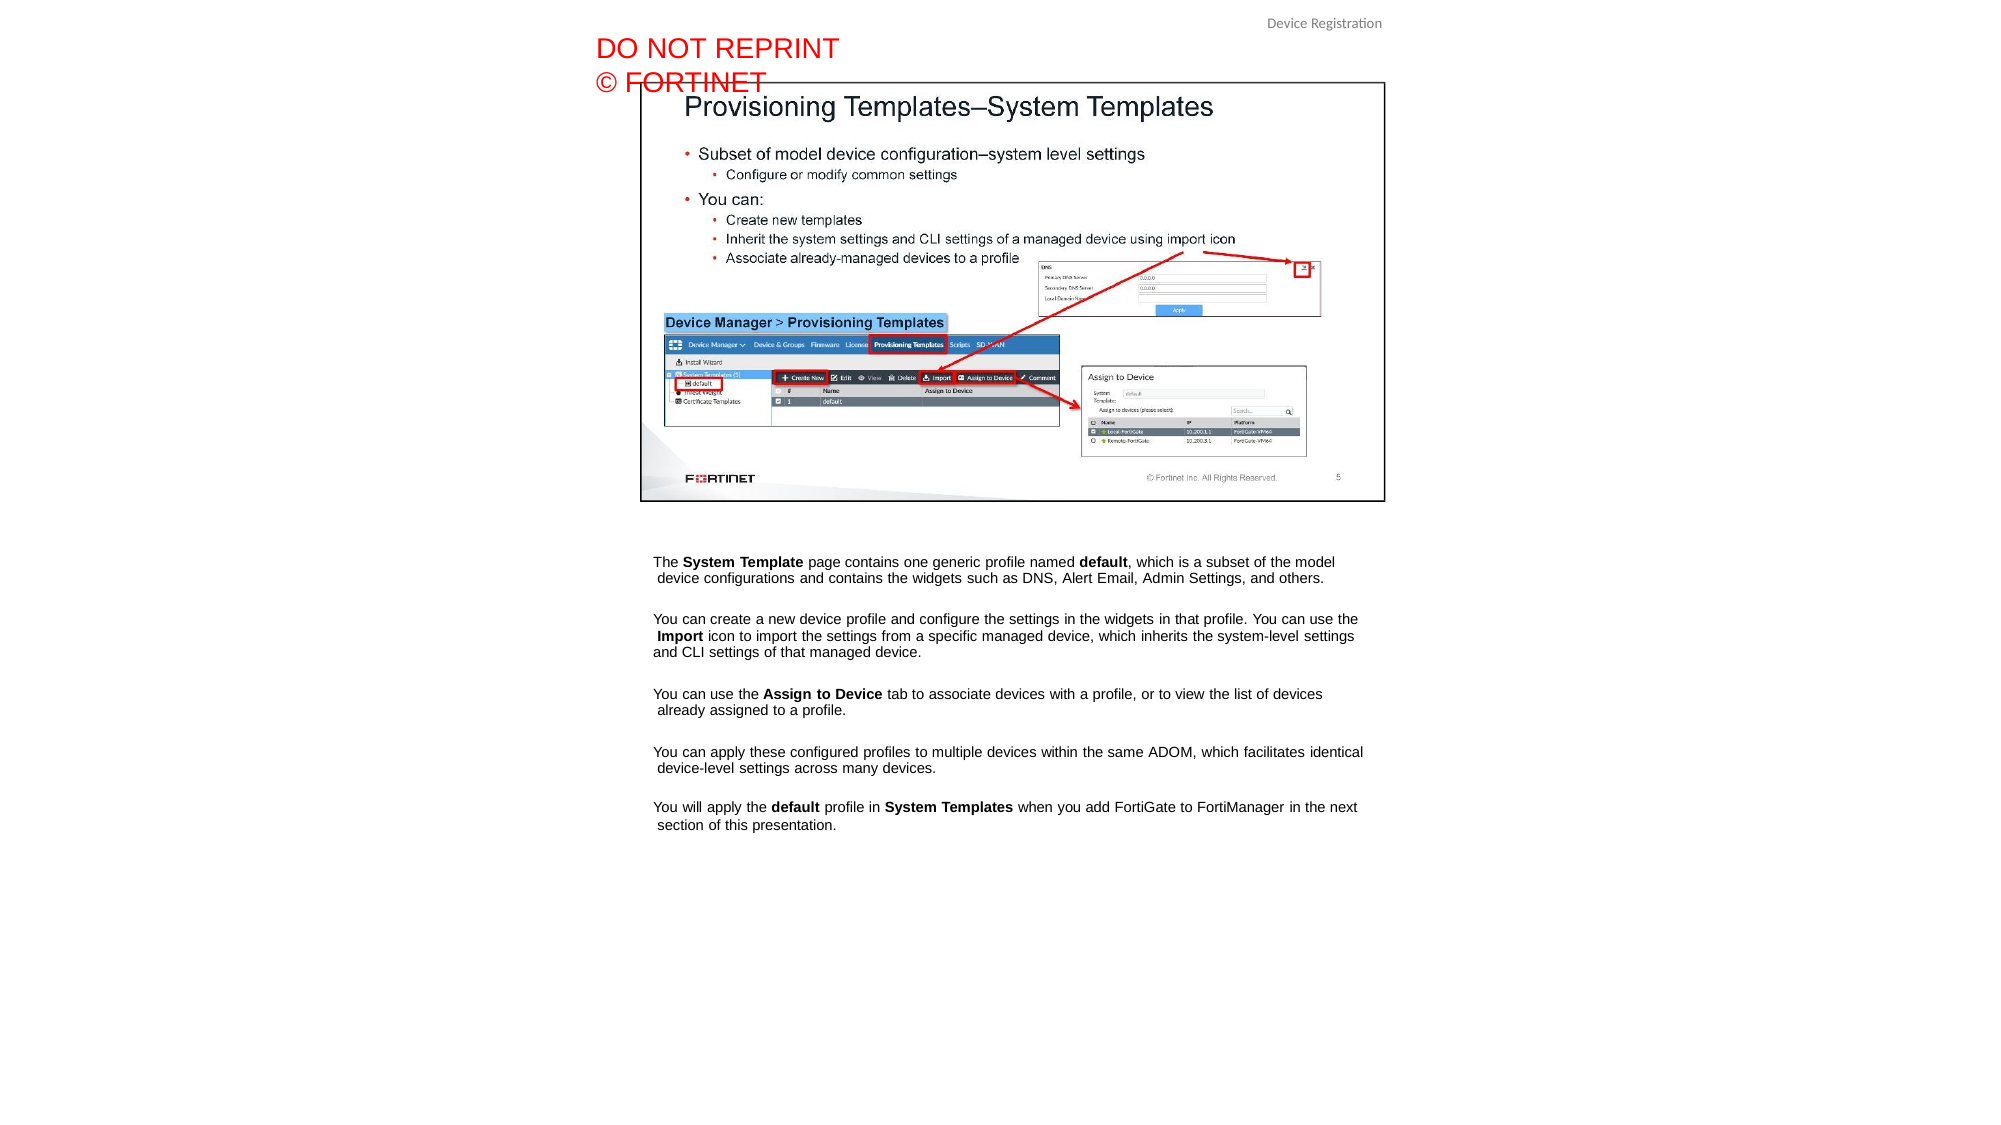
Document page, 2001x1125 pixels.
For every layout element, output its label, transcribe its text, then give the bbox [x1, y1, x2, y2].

text_box DO NOT REPRINT © FORTINET [594, 28, 841, 98]
text_box [640, 81, 1386, 502]
text_box The System Template page contains one generic profile named default, which is a subset of the model device configurations and contains the widgets such as DNS, Alert Email, Admin Settings, and others. You can create a new device profile and configure the settings in the widgets in that profile. You can use the Import icon to import the settings from a specific managed device, which inherits the system-level settings and CLI settings of that managed device. You can use the Assign to Device tab to associate devices with a profile, or to view the list of devices already assigned to a profile. You can apply these configured profiles to multiple devices within the same ADOM, which facilitates identical device-level settings across many devices. You will apply the default profile in System Templates when you add FortiGate to FortiManager in the next section of this presentation. [651, 550, 1366, 839]
text_box Device Registration [1265, 11, 1386, 32]
picture [642, 92, 1345, 500]
